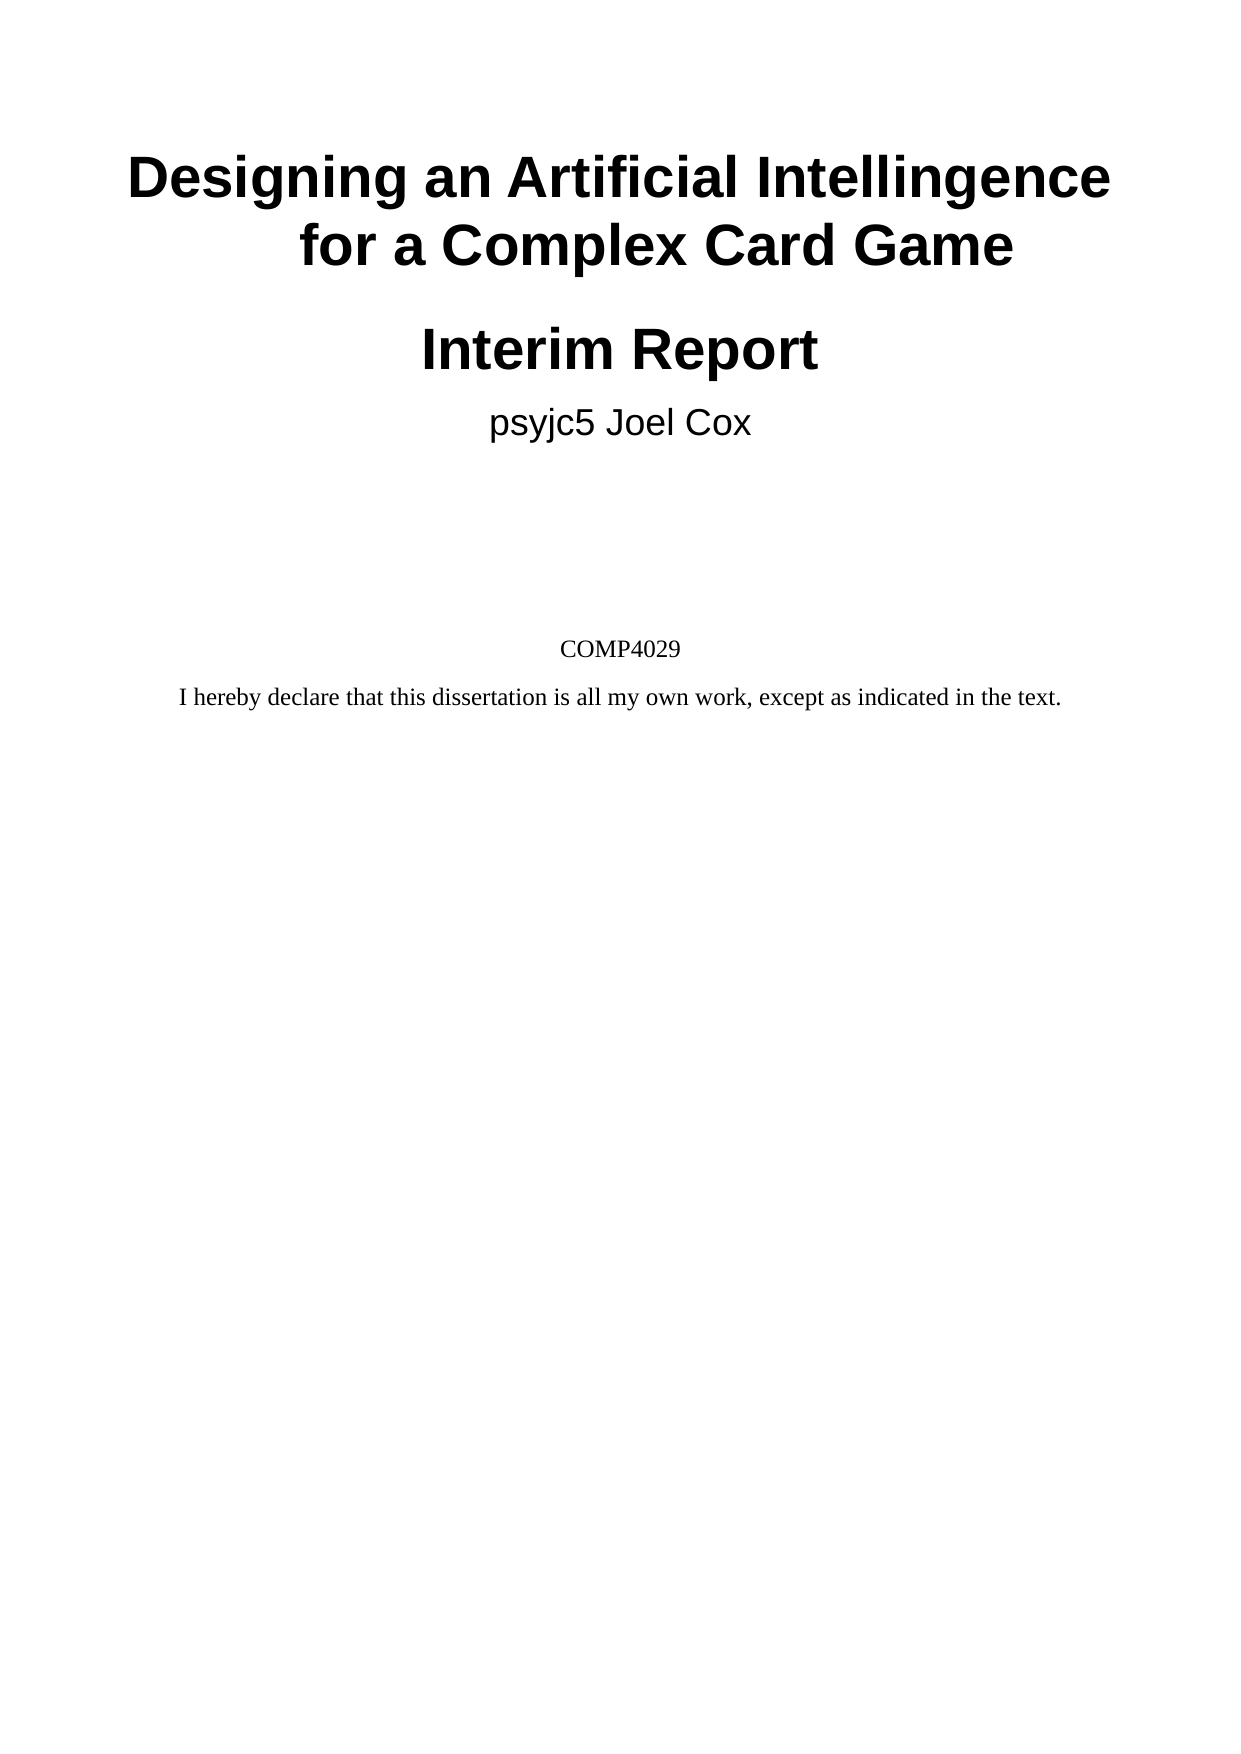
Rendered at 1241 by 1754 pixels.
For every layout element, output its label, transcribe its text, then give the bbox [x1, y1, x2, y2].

subtitle psyjc5 Joel Cox [118, 401, 1122, 444]
title Interim Report [118, 315, 1122, 382]
title Designing an Artificial Intellingence for a Complex Card Game [118, 143, 1122, 277]
text COMP4029 [118, 634, 1122, 663]
text I hereby declare that this dissertation is all my own work, except as indicated in the text. [118, 682, 1122, 711]
